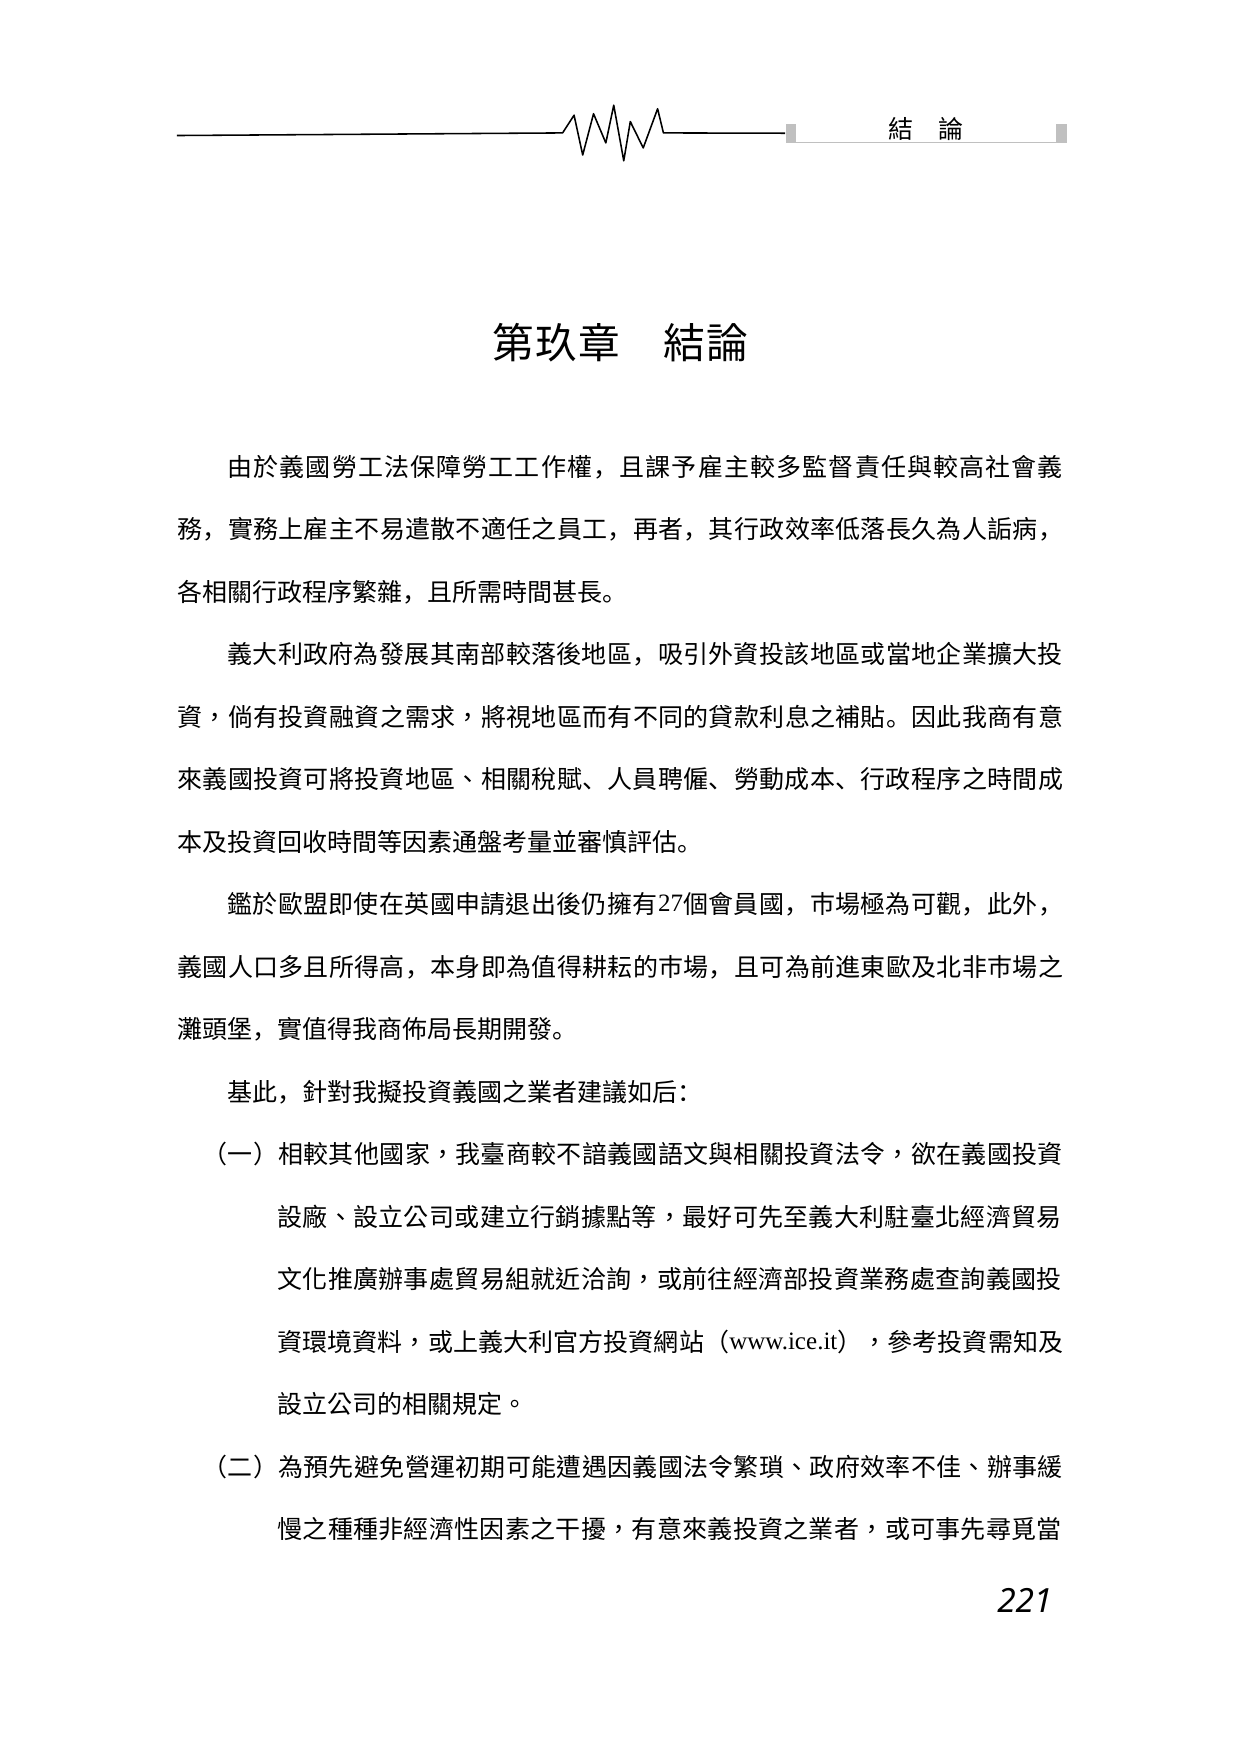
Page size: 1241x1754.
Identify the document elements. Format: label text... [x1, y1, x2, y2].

text （二）為預先避免營運初期可能遭遇因義國法令繁瑣、政府效率不佳、辦事緩慢之種種非經濟性因素之干擾，有意來義投資之業者，或可事先尋覓當 [202, 1424, 1063, 1549]
text （一）相較其他國家，我臺商較不諳義國語文與相關投資法令，欲在義國投資設廠、設立公司或建立行銷據點等，最好可先至義大利駐臺北經濟貿易文化推廣辦事處貿易組就近洽詢，或前往經濟部投資業務處查詢義國投資環境資料，或上義大利官方投資網站（www.ice.it），參考投資需知及設立公司的相關規定。 [202, 1111, 1063, 1424]
text 義大利政府為發展其南部較落後地區，吸引外資投該地區或當地企業擴大投資，倘有投資融資之需求，將視地區而有不同的貸款利息之補貼。因此我商有意來義國投資可將投資地區、相關稅賦、人員聘僱、勞動成本、行政程序之時間成本及投資回收時間等因素通盤考量並審慎評估。 [177, 611, 1063, 861]
text 由於義國勞工法保障勞工工作權，且課予雇主較多監督責任與較高社會義務，實務上雇主不易遣散不適任之員工，再者，其行政效率低落長久為人詬病，各相關行政程序繁雜，且所需時間甚長。 [177, 424, 1063, 611]
text 鑑於歐盟即使在英國申請退出後仍擁有27個會員國，巿場極為可觀，此外，義國人口多且所得高，本身即為值得耕耘的巿場，且可為前進東歐及北非巿場之灘頭堡，實值得我商佈局長期開發。 [177, 861, 1063, 1049]
text 第玖章 結論 [177, 299, 1063, 361]
text 基此，針對我擬投資義國之業者建議如后： [177, 1049, 1063, 1111]
